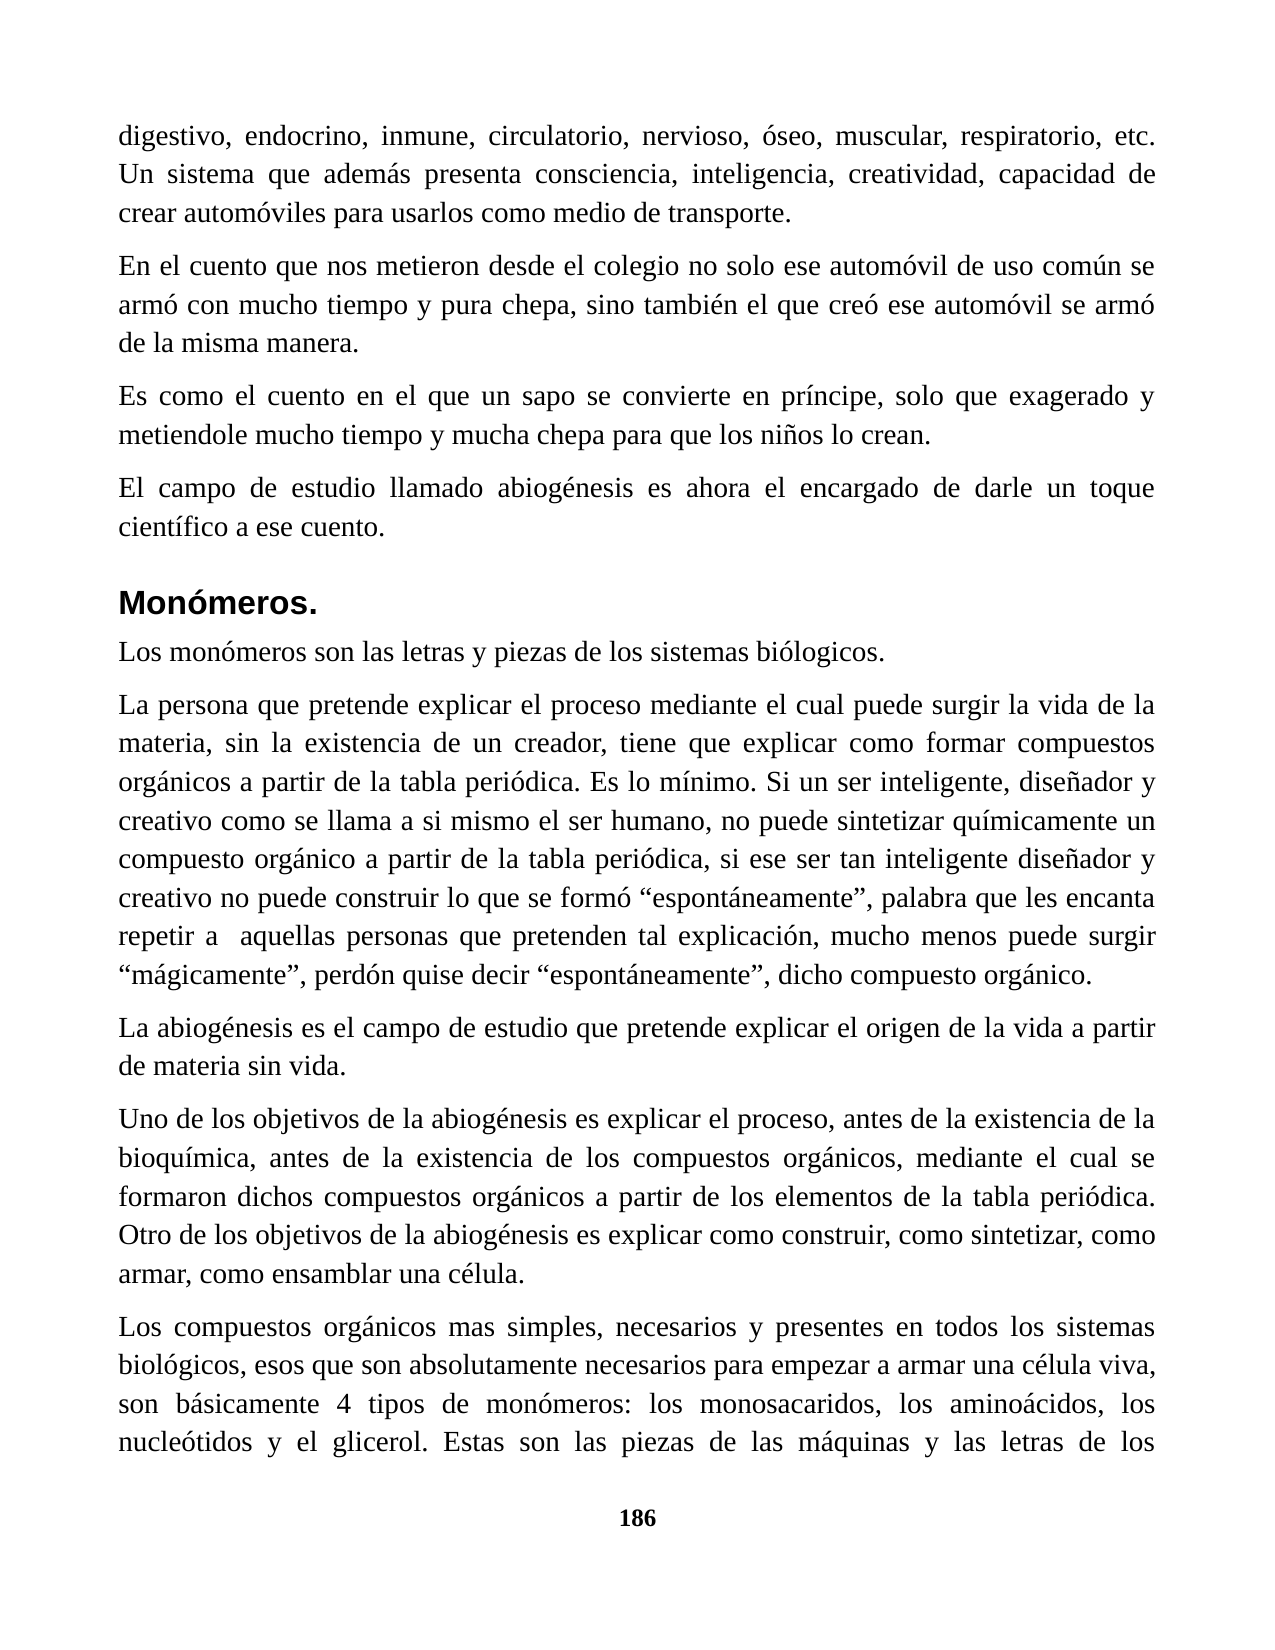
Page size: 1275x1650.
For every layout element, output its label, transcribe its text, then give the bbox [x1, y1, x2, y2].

text La abiogénesis es el campo de estudio que pretende explicar el origen de la vida a partir de materia sin vida. [118, 1010, 1157, 1082]
text En el cuento que nos metieron desde el colegio no solo ese automóvil de uso común se armó con mucho tiempo y pura chepa, sino también el que creó ese automóvil se armó de la misma manera. [118, 248, 1157, 359]
text La persona que pretende explicar el proceso mediante el cual puede surgir la vida de la materia, sin la existencia de un creador, tiene que explicar como formar compuestos orgánicos a partir de la tabla periódica. Es lo mínimo. Si un ser inteligente, diseñador y creativo como se llama a si mismo el ser humano, no puede sintetizar químicamente un compuesto orgánico a partir de la tabla periódica, si ese ser tan inteligente diseñador y creativo no puede construir lo que se formó “espontáneamente”, palabra que les encanta repetir a aquellas personas que pretenden tal explicación, mucho menos puede surgir “mágicamente”, perdón quise decir “espontáneamente”, dicho compuesto orgánico. [118, 687, 1157, 990]
text Los compuestos orgánicos mas simples, necesarios y presentes en todos los sistemas biológicos, esos que son absolutamente necesarios para empezar a armar una célula viva, son básicamente 4 tipos de monómeros: los monosacaridos, los aminoácidos, los nucleótidos y el glicerol. Estas son las piezas de las máquinas y las letras de los [118, 1309, 1157, 1458]
text El campo de estudio llamado abiogénesis es ahora el encargado de darle un toque científico a ese cuento. [118, 470, 1157, 542]
subtitle Monómeros. [118, 583, 1157, 621]
text Los monómeros son las letras y piezas de los sistemas biólogicos. [118, 634, 1157, 667]
text digestivo, endocrino, inmune, circulatorio, nervioso, óseo, muscular, respiratorio, etc. Un sistema que además presenta consciencia, inteligencia, creatividad, capacidad de crear automóviles para usarlos como medio de transporte. [118, 118, 1157, 229]
text Uno de los objetivos de la abiogénesis es explicar el proceso, antes de la existencia de la bioquímica, antes de la existencia de los compuestos orgánicos, mediante el cual se formaron dichos compuestos orgánicos a partir de los elementos de la tabla periódica. Otro de los objetivos de la abiogénesis es explicar como construir, como sintetizar, como armar, como ensamblar una célula. [118, 1102, 1157, 1289]
text Es como el cuento en el que un sapo se convierte en príncipe, solo que exagerado y metiendole mucho tiempo y mucha chepa para que los niños lo crean. [118, 378, 1157, 451]
